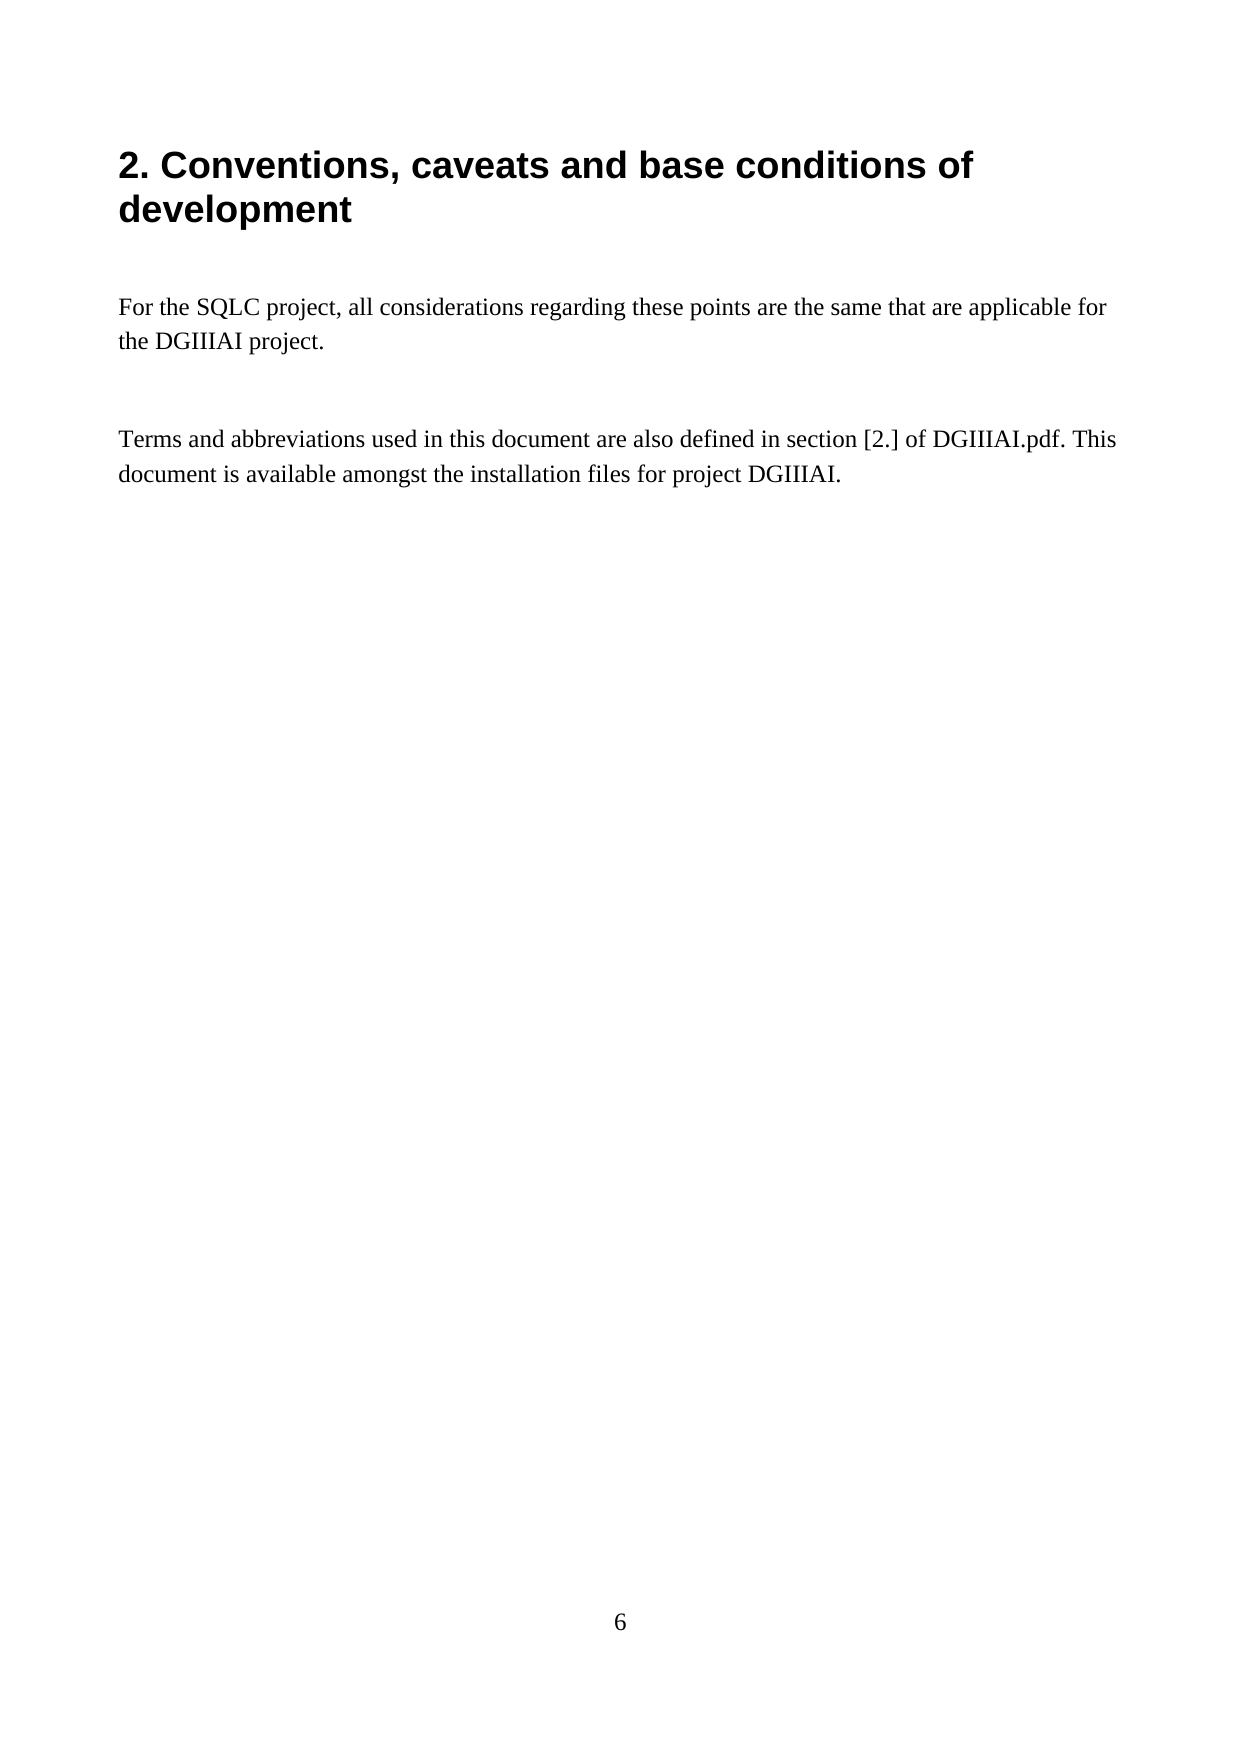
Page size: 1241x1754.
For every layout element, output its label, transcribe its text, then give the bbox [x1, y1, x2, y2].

text Terms and abbreviations used in this document are also defined in section [2.] of DGIIIAI.pdf. This document is available amongst the installation files for project DGIIIAI. [118, 424, 1122, 488]
text For the SQLC project, all considerations regarding these points are the same that are applicable for the DGIIIAI project. [118, 292, 1122, 355]
subtitle 2. Conventions, caveats and base conditions of development [118, 143, 1122, 230]
